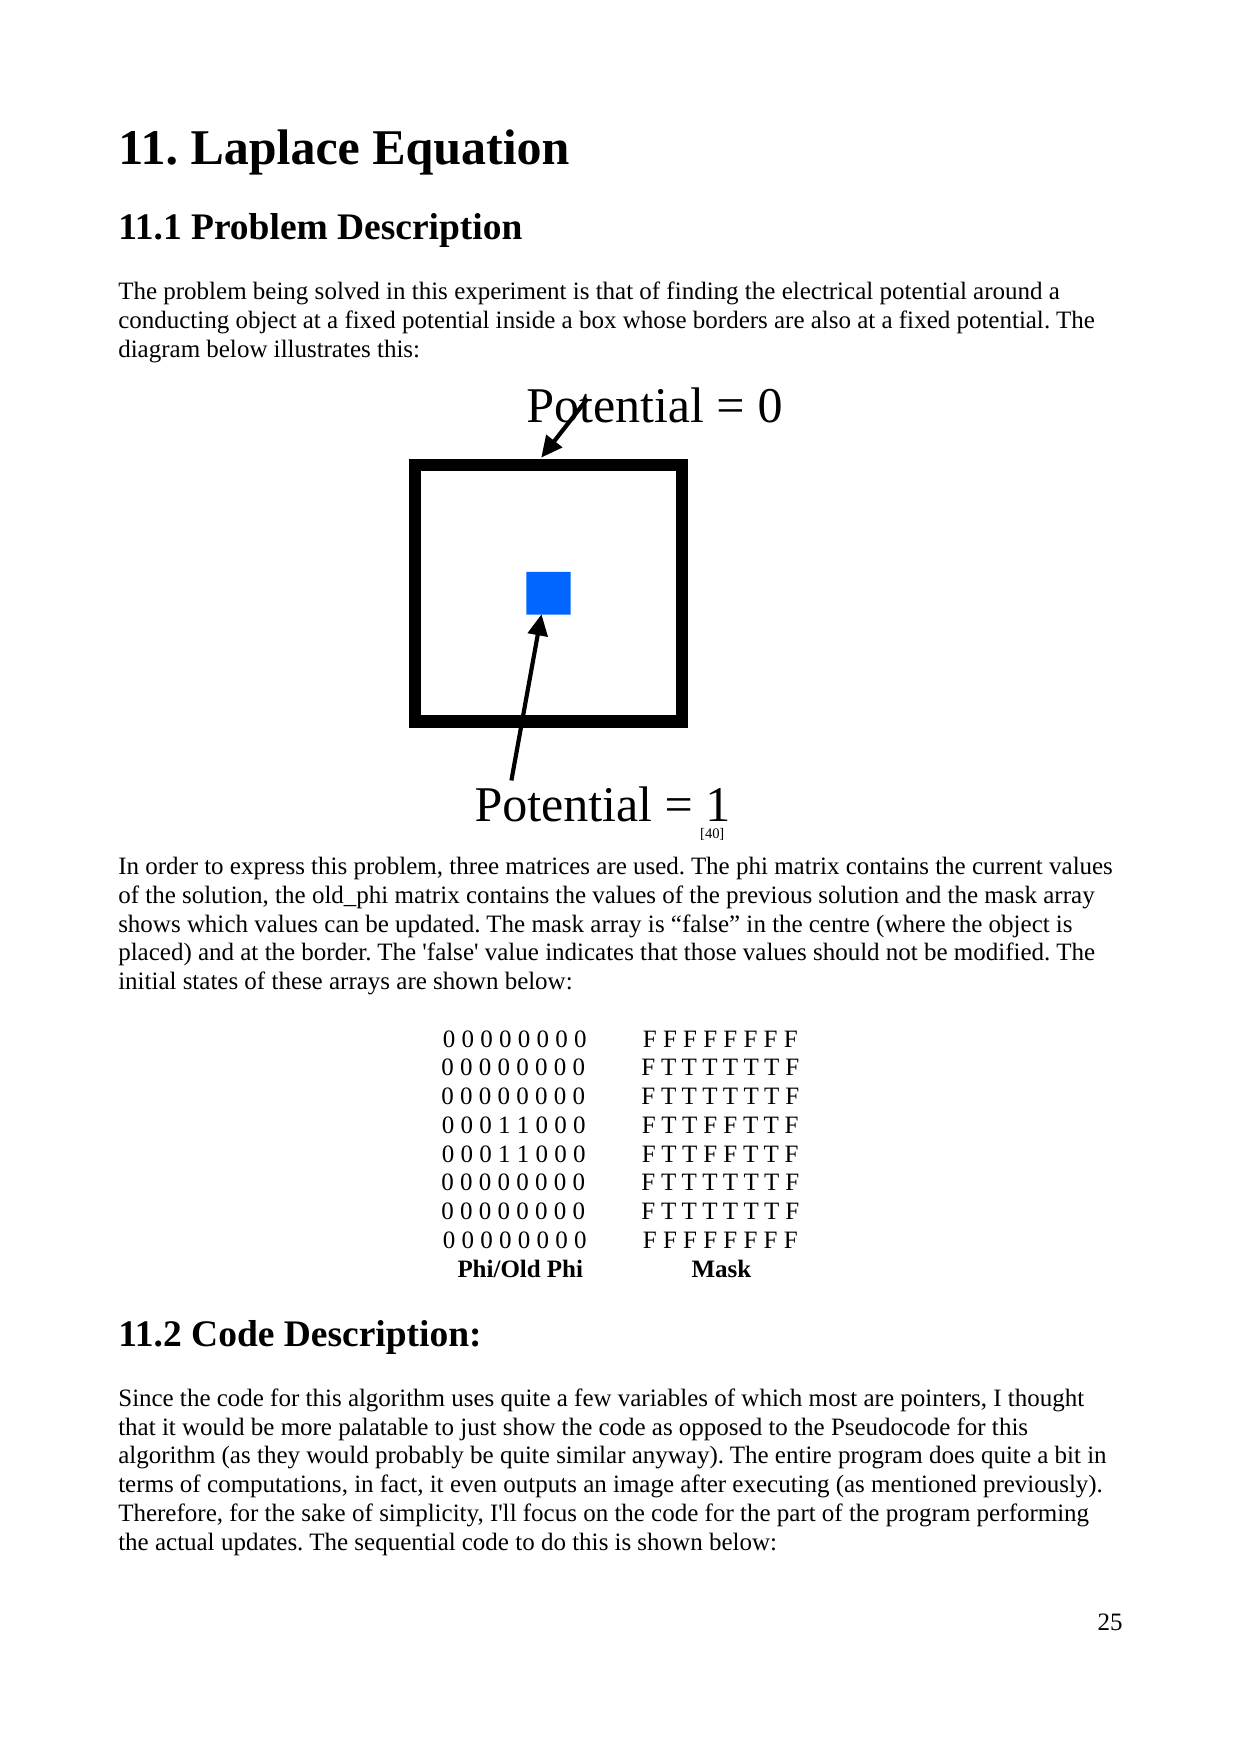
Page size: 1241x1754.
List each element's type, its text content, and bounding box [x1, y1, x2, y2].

text The problem being solved in this experiment is that of finding the electrical potential around a conducting object at a fixed potential inside a box whose borders are also at a fixed potential. The diagram below illustrates this: [118, 276, 1122, 362]
text 11. Laplace Equation [118, 118, 1122, 176]
text 11.2 Code Description: [118, 1311, 1122, 1354]
text 0 0 0 0 0 0 0 0 F T T T T T T F [118, 1052, 1122, 1081]
text 0 0 0 0 0 0 0 0 F F F F F F F F [118, 1225, 1122, 1254]
text 0 0 0 1 1 0 0 0 F T T F F T T F [118, 1110, 1122, 1139]
text In order to express this problem, three matrices are used. The phi matrix contains the current values of the solution, the old_phi matrix contains the values of the previous solution and the mask array shows which values can be updated. The mask array is “false” in the centre (where the object is placed) and at the border. The 'false' value indicates that those values should not be modified. The initial states of these arrays are shown below: [118, 851, 1122, 995]
text 11.1 Problem Description [118, 204, 1122, 247]
text 0 0 0 1 1 0 0 0 F T T F F T T F [118, 1139, 1122, 1167]
text Since the code for this algorithm uses quite a few variables of which most are pointers, I thought that it would be more palatable to just show the code as opposed to the Pseudocode for this algorithm (as they would probably be quite similar anyway). The entire program does quite a bit in terms of computations, in fact, it even outputs an image after executing (as mentioned previously). Therefore, for the sake of simplicity, I'll focus on the code for the part of the program performing the actual updates. The sequential code to do this is shown below: [118, 1383, 1122, 1556]
text Phi/Old Phi Mask [118, 1254, 1122, 1282]
text 0 0 0 0 0 0 0 0 F T T T T T T F [118, 1167, 1122, 1196]
text 0 0 0 0 0 0 0 0 F T T T T T T F [118, 1196, 1122, 1225]
text 0 0 0 0 0 0 0 0 F F F F F F F F [118, 1024, 1122, 1052]
text 0 0 0 0 0 0 0 0 F T T T T T T F [118, 1081, 1122, 1110]
